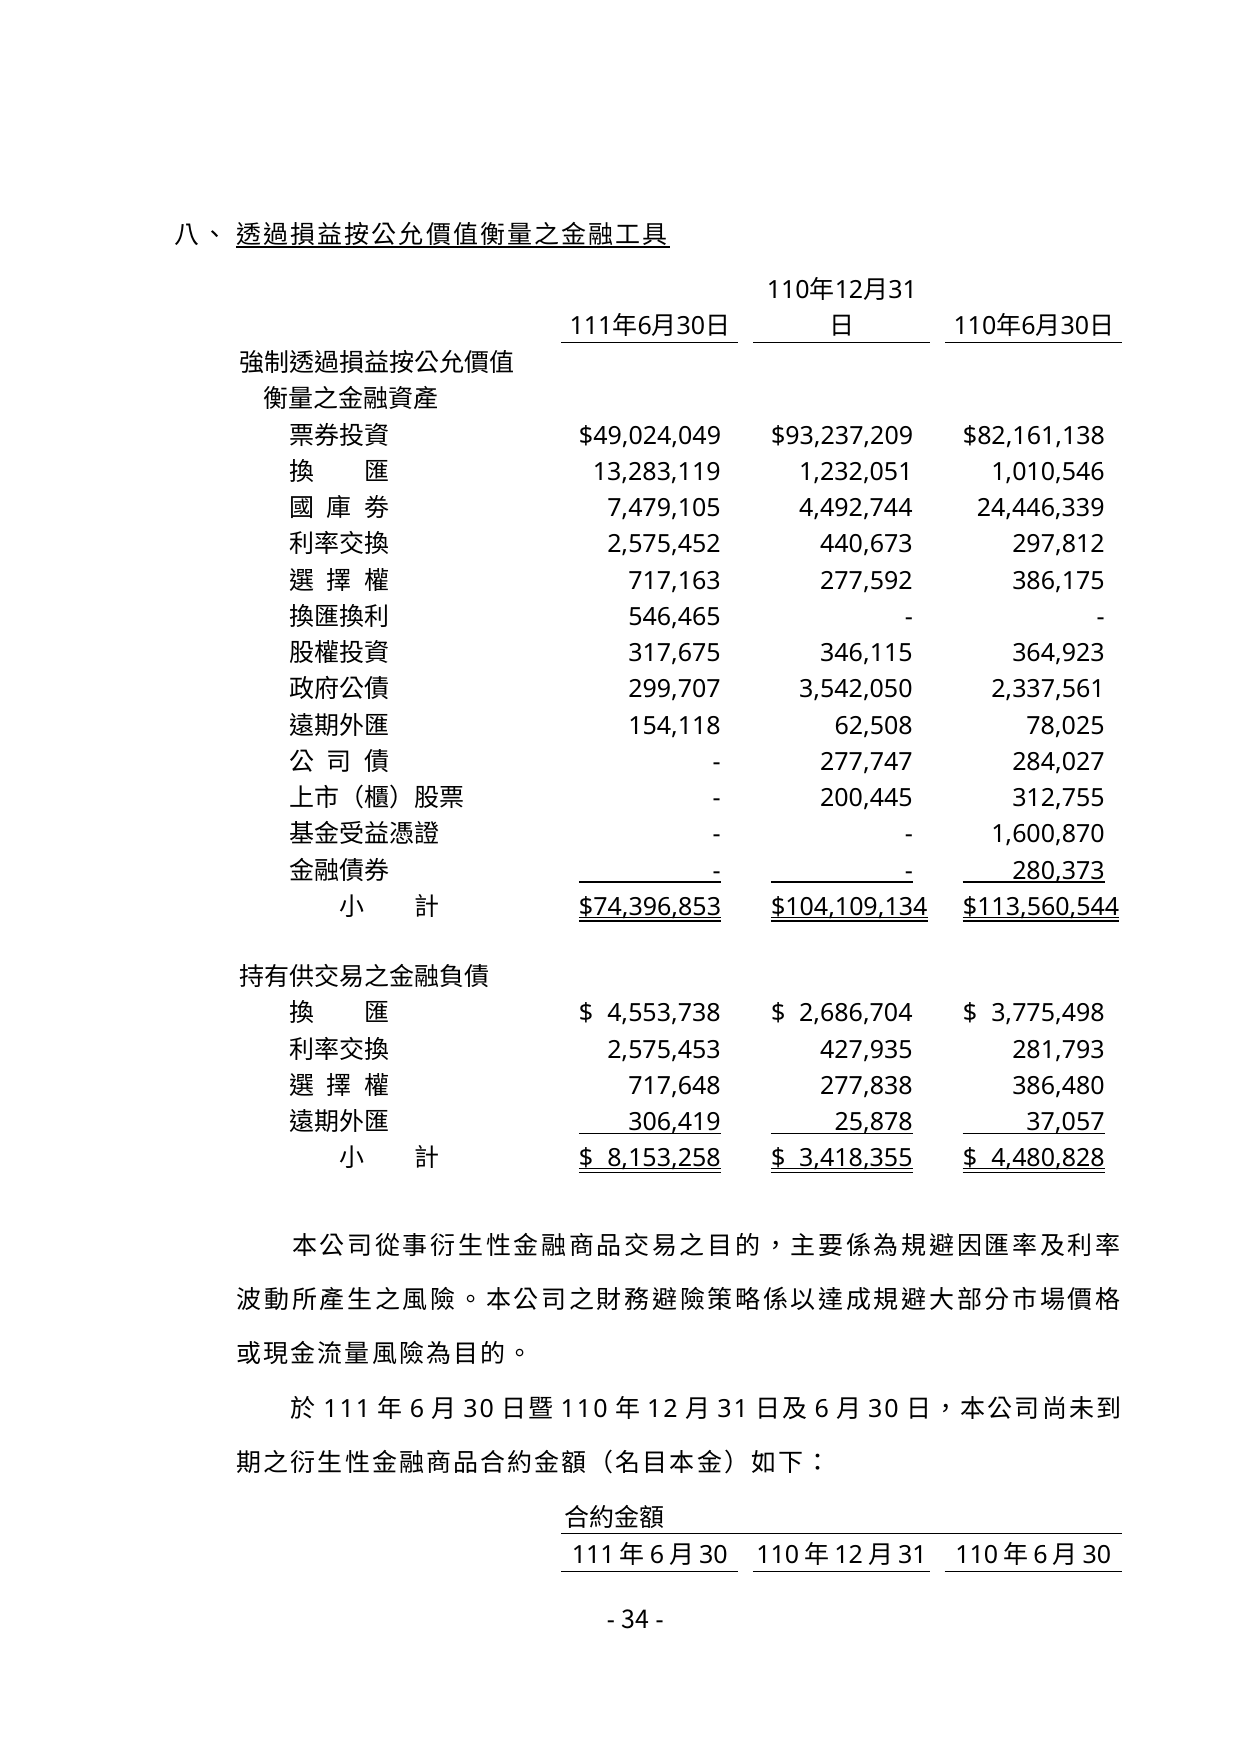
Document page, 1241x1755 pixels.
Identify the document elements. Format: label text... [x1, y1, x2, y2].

table_cell 國 庫 劵 [236, 488, 546, 524]
table_cell 62,508 [753, 705, 930, 741]
table_cell [546, 1102, 561, 1138]
table_cell [930, 1102, 945, 1138]
table_cell [930, 705, 945, 741]
table_header [236, 269, 546, 342]
table_cell 717,163 [561, 560, 738, 596]
table_cell 277,747 [753, 741, 930, 778]
table_cell [546, 669, 561, 705]
table_cell [945, 957, 1122, 993]
table_cell [236, 923, 546, 957]
table_cell 200,445 [753, 778, 930, 814]
table_cell 小 計 [236, 886, 546, 923]
table_cell 票券投資 [236, 415, 546, 451]
table_cell [945, 343, 1122, 415]
table_cell [930, 524, 945, 560]
table_cell [546, 524, 561, 560]
table_cell [546, 560, 561, 596]
table_cell [561, 923, 738, 957]
table_cell 金融債券 [236, 850, 546, 886]
table_cell [546, 923, 561, 957]
table_cell 利率交換 [236, 524, 546, 560]
table_cell [930, 488, 945, 524]
table_cell [546, 850, 561, 886]
table_cell [546, 778, 561, 814]
table_cell 154,118 [561, 705, 738, 741]
table_cell [546, 957, 561, 993]
table_cell - [561, 778, 738, 814]
table_cell $ 3,418,355 [753, 1138, 930, 1174]
table_cell $ 2,686,704 [753, 993, 930, 1029]
table_cell 股權投資 [236, 633, 546, 669]
table_cell [738, 886, 753, 923]
table_header [930, 269, 945, 342]
table_cell 364,923 [945, 633, 1122, 669]
table_cell - [753, 850, 930, 886]
table_cell 持有供交易之金融負債 [236, 957, 546, 993]
table_cell 小 計 [236, 1138, 546, 1174]
table_cell $ 8,153,258 [561, 1138, 738, 1174]
table_cell 277,592 [753, 560, 930, 596]
table_cell 強制透過損益按公允價值 衡量之金融資產 [236, 342, 546, 415]
table_cell 386,480 [945, 1065, 1122, 1102]
table_cell 2,575,453 [561, 1029, 738, 1065]
table_header 110年6月30日 [945, 269, 1122, 342]
table_cell [738, 596, 753, 633]
table_cell 427,935 [753, 1029, 930, 1065]
table_cell [546, 993, 561, 1029]
table_cell 386,175 [945, 560, 1122, 596]
table_cell [546, 1533, 561, 1571]
text 於111年6月30日暨110年12月31日及6月30日，本公司尚未到期之衍生性金融商品合約金額（名目本金）如下： [236, 1388, 1122, 1479]
table_cell 312,755 [945, 778, 1122, 814]
table_cell [546, 1029, 561, 1065]
table_cell 25,878 [753, 1102, 930, 1138]
table_cell [738, 633, 753, 669]
table_cell [738, 342, 753, 415]
table_header 合約金額 [561, 1497, 1122, 1533]
table_cell 277,838 [753, 1065, 930, 1102]
table_cell [753, 343, 930, 415]
table_cell - [753, 814, 930, 850]
table_cell [738, 850, 753, 886]
table_cell [738, 1065, 753, 1102]
table_cell [930, 993, 945, 1029]
table_cell [546, 886, 561, 923]
table_cell [546, 705, 561, 741]
table_cell 2,575,452 [561, 524, 738, 560]
table_cell [930, 957, 945, 993]
table_cell [930, 886, 945, 923]
table_cell 選 擇 權 [236, 1065, 546, 1102]
table_cell [738, 560, 753, 596]
table_cell [930, 1065, 945, 1102]
table_cell - [753, 596, 930, 633]
table_cell 選 擇 權 [236, 560, 546, 596]
table_cell 基金受益憑證 [236, 814, 546, 850]
table_cell [930, 741, 945, 778]
table_cell [546, 451, 561, 488]
table_cell [546, 741, 561, 778]
table_cell [738, 1534, 753, 1571]
table_cell 110年12月31 [753, 1534, 930, 1571]
table_cell [546, 415, 561, 451]
table_header [236, 1497, 546, 1533]
table_cell 111年6月30 [561, 1534, 738, 1571]
table_cell [930, 1138, 945, 1174]
table_cell 1,600,870 [945, 814, 1122, 850]
table_cell [546, 633, 561, 669]
table_cell [561, 343, 738, 415]
table_cell [738, 1029, 753, 1065]
table_cell $ 49,024,049 [561, 415, 738, 451]
table_cell [930, 669, 945, 705]
table_header [738, 269, 753, 342]
table_cell [236, 1533, 546, 1571]
table_cell [945, 923, 1122, 957]
table_cell 13,283,119 [561, 451, 738, 488]
table_cell 上市（櫃）股票 [236, 778, 546, 814]
table_cell 440,673 [753, 524, 930, 560]
table_cell [738, 778, 753, 814]
table_cell 317,675 [561, 633, 738, 669]
table_cell 297,812 [945, 524, 1122, 560]
table_cell 24,446,339 [945, 488, 1122, 524]
table_cell [753, 957, 930, 993]
table_cell [738, 705, 753, 741]
table_cell [738, 669, 753, 705]
table_header 111年6月30日 [561, 269, 738, 342]
table_cell 7,479,105 [561, 488, 738, 524]
table_cell - [561, 741, 738, 778]
table_cell $ 3,775,498 [945, 993, 1122, 1029]
table_header 110年12月31日 [753, 269, 930, 342]
table_cell 3,542,050 [753, 669, 930, 705]
table_cell [561, 957, 738, 993]
table_cell [546, 342, 561, 415]
table_cell 306,419 [561, 1102, 738, 1138]
table_cell [930, 1029, 945, 1065]
table_cell $ 113,560,544 [945, 886, 1122, 923]
table_cell [738, 993, 753, 1029]
table_cell 政府公債 [236, 669, 546, 705]
table_cell - [561, 814, 738, 850]
table_cell [738, 1138, 753, 1174]
table_cell 281,793 [945, 1029, 1122, 1065]
table_cell [930, 814, 945, 850]
table_cell [930, 850, 945, 886]
table_cell [930, 415, 945, 451]
table_cell [738, 1102, 753, 1138]
table_cell $ 4,480,828 [945, 1138, 1122, 1174]
table_cell 遠期外匯 [236, 1102, 546, 1138]
table_header [546, 269, 561, 342]
table_cell 717,648 [561, 1065, 738, 1102]
table_cell [738, 451, 753, 488]
table_cell [738, 923, 753, 957]
table_cell [930, 1534, 944, 1571]
table_cell [546, 488, 561, 524]
table_cell $ 93,237,209 [753, 415, 930, 451]
table_cell 4,492,744 [753, 488, 930, 524]
table_cell [738, 488, 753, 524]
table_cell [753, 923, 930, 957]
table_cell 換 匯 [236, 993, 546, 1029]
table_cell [930, 342, 945, 415]
table_cell $ 82,161,138 [945, 415, 1122, 451]
table_cell 280,373 [945, 850, 1122, 886]
table_cell [738, 415, 753, 451]
table_cell 346,115 [753, 633, 930, 669]
table_cell 110年6月30 [945, 1534, 1122, 1571]
table_cell [930, 633, 945, 669]
table_cell 換匯換利 [236, 596, 546, 633]
table_cell [546, 1065, 561, 1102]
table_cell [930, 596, 945, 633]
table_cell [930, 923, 945, 957]
table_cell $ 74,396,853 [561, 886, 738, 923]
table_cell $ 104,109,134 [753, 886, 930, 923]
table_cell 遠期外匯 [236, 705, 546, 741]
table_cell 2,337,561 [945, 669, 1122, 705]
table_cell [546, 1138, 561, 1174]
table_cell [930, 778, 945, 814]
table_cell 公 司 債 [236, 741, 546, 778]
table_cell $ 4,553,738 [561, 993, 738, 1029]
table_cell 換 匯 [236, 451, 546, 488]
table_cell 37,057 [945, 1102, 1122, 1138]
table_cell [546, 814, 561, 850]
text 本公司從事衍生性金融商品交易之目的，主要係為規避因匯率及利率波動所產生之風險。本公司之財務避險策略係以達成規避大部分市場價格或現金流量風險為目的。 [236, 1225, 1122, 1370]
table_cell [738, 814, 753, 850]
table_cell 546,465 [561, 596, 738, 633]
table_cell - [945, 596, 1122, 633]
text 八、 透過損益按公允價值衡量之金融工具 [148, 215, 1122, 251]
table_cell [546, 596, 561, 633]
table_cell [738, 957, 753, 993]
table_cell 利率交換 [236, 1029, 546, 1065]
table_header [546, 1497, 561, 1533]
table_cell [738, 524, 753, 560]
table_cell [930, 560, 945, 596]
table_cell 1,232,051 [753, 451, 930, 488]
table_cell 78,025 [945, 705, 1122, 741]
table_cell 1,010,546 [945, 451, 1122, 488]
table_cell 284,027 [945, 741, 1122, 778]
table_cell - [561, 850, 738, 886]
table_cell [930, 451, 945, 488]
table_cell [738, 741, 753, 778]
table_cell 299,707 [561, 669, 738, 705]
